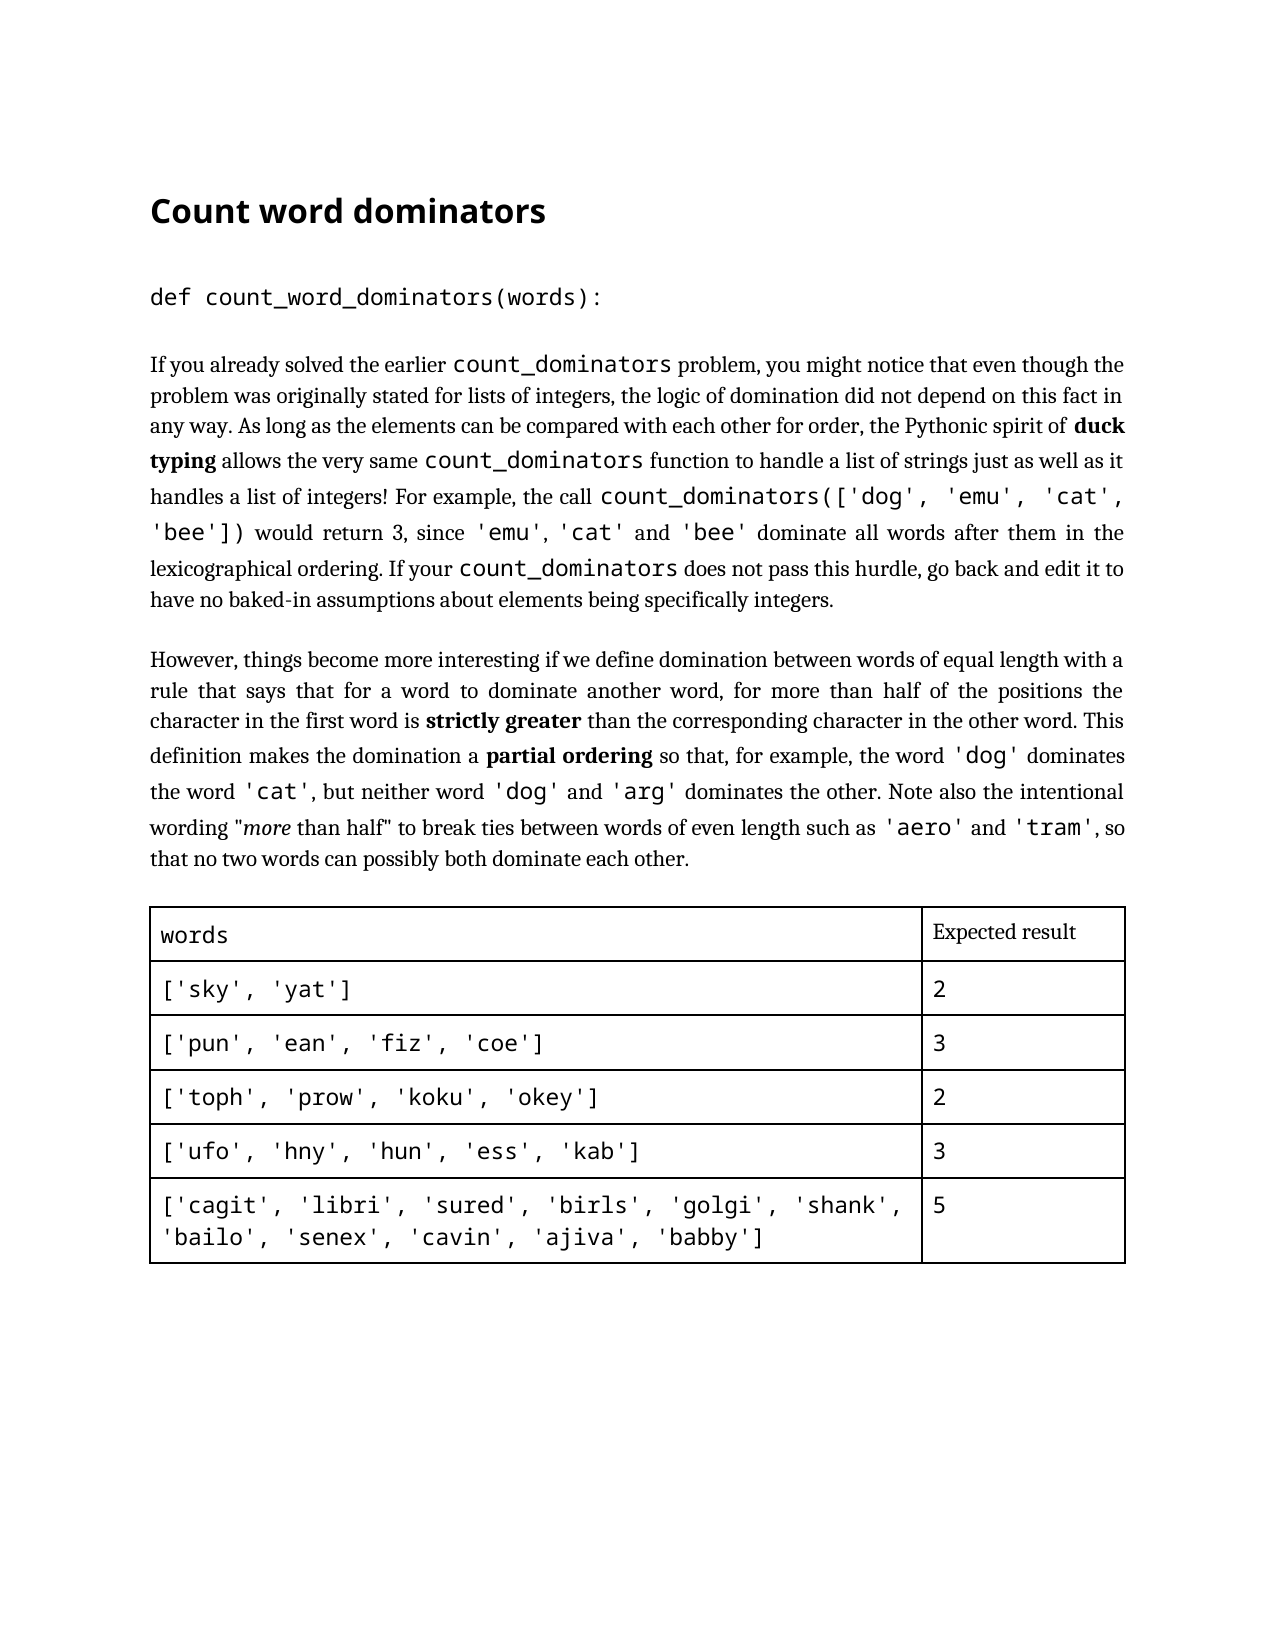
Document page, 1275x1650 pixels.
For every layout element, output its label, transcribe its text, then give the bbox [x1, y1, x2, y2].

table_cell 3 [923, 1016, 1124, 1068]
table_header words [151, 908, 921, 960]
text def count_word_dominators(words): [150, 281, 1125, 313]
table_cell 2 [923, 962, 1124, 1014]
table_cell 3 [923, 1125, 1124, 1177]
table_cell ['sky', 'yat'] [151, 962, 921, 1014]
table_cell ['toph', 'prow', 'koku', 'okey'] [151, 1071, 921, 1123]
table_cell ['cagit', 'libri', 'sured', 'birls', 'golgi', 'shank', 'bailo', 'senex', 'cavin', 'ajiva', 'babby'] [151, 1179, 921, 1262]
table_cell ['pun', 'ean', 'fiz', 'coe'] [151, 1016, 921, 1068]
table_header Expected result [923, 908, 1124, 960]
table_cell 2 [923, 1071, 1124, 1123]
text If you already solved the earlier count_dominators problem, you might notice that even though the problem was originally stated for lists of integers, the logic of domination did not depend on this fact in any way. As long as the elements can be compared with each other for order, the Pythonic spirit of duck typing allows the very same count_dominators function to handle a list of strings just as well as it handles a list of integers! For example, the call count_dominators(['dog', 'emu', 'cat', 'bee']) would return 3, since 'emu', 'cat' and 'bee' dominate all words after them in the lexicographical ordering. If your count_dominators does not pass this hurdle, go back and edit it to have no baked-in assumptions about elements being specifically integers. [150, 347, 1125, 613]
table_cell ['ufo', 'hny', 'hun', 'ess', 'kab'] [151, 1125, 921, 1177]
subtitle Count word dominators [150, 187, 1125, 233]
table_cell 5 [923, 1179, 1124, 1262]
text However, things become more interesting if we define domination between words of equal length with a rule that says that for a word to dominate another word, for more than half of the positions the character in the first word is strictly greater than the corresponding character in the other word. This definition makes the domination a partial ordering so that, for example, the word 'dog' dominates the word 'cat', but neither word 'dog' and 'arg' dominates the other. Note also the intentional wording "more than half" to break ties between words of even length such as 'aero' and 'tram', so that no two words can possibly both dominate each other. [150, 647, 1125, 872]
